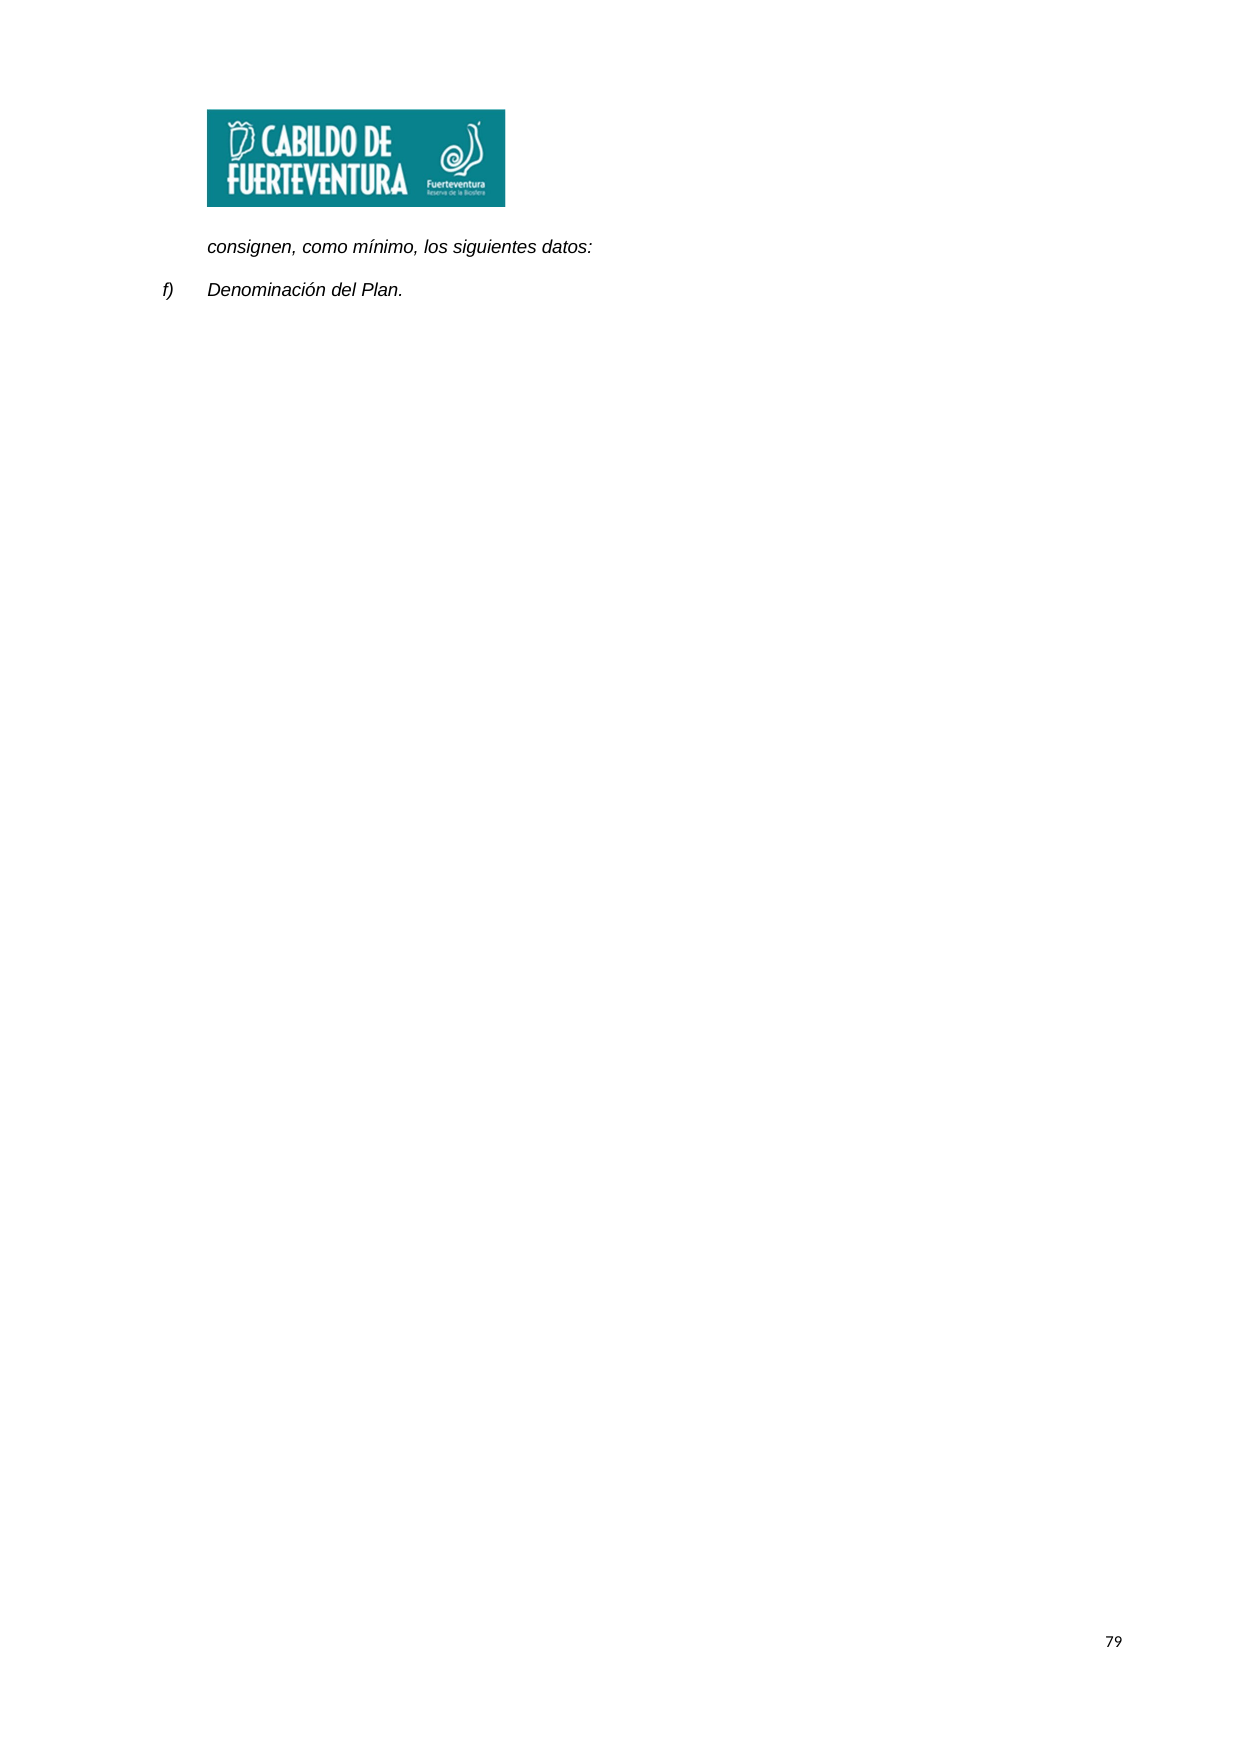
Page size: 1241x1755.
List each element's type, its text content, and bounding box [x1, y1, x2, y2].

text consignen, como mínimo, los siguientes datos: [207, 236, 1123, 257]
list Denominación del Plan. [175, 279, 1134, 300]
